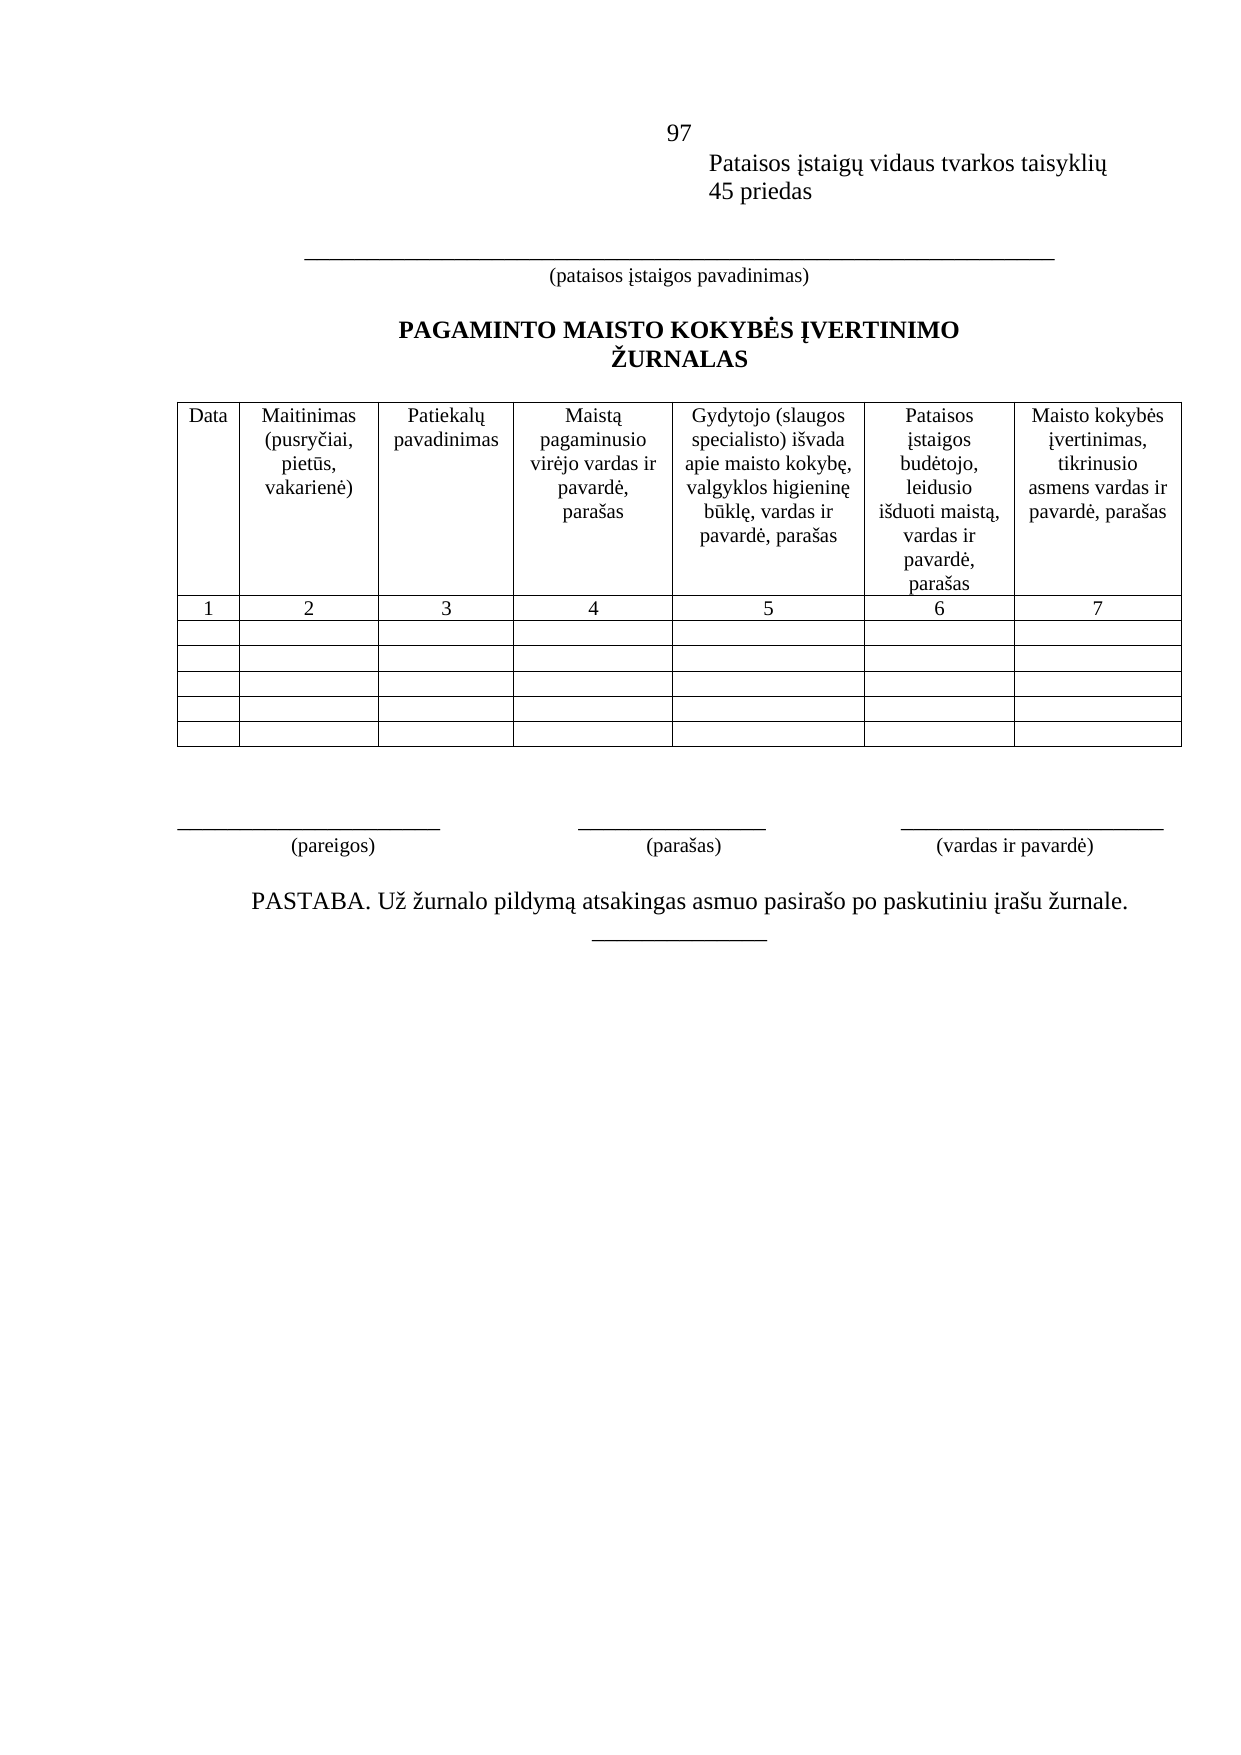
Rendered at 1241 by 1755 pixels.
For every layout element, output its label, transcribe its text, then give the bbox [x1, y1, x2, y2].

table_cell [865, 697, 1014, 721]
text Pataisos įstaigų vidaus tvarkos taisyklių [709, 148, 1181, 176]
table_cell [240, 672, 378, 696]
table_cell [865, 646, 1014, 671]
table_cell [379, 697, 513, 721]
table_cell [178, 646, 239, 671]
table_cell [379, 621, 513, 645]
table_header Maistą pagaminusio virėjo vardas ir pavardė, parašas [514, 403, 672, 595]
table_cell [240, 697, 378, 721]
table_header Data [178, 403, 239, 595]
table_cell [865, 672, 1014, 696]
table_cell 6 [865, 596, 1014, 620]
table_cell [379, 646, 513, 671]
text ŽURNALAS [177, 344, 1181, 373]
table_cell [178, 621, 239, 645]
table_header Pataisos įstaigos budėtojo, leidusio išduoti maistą, vardas ir pavardė, parašas [865, 403, 1014, 595]
table_cell [673, 722, 864, 746]
table_cell 4 [514, 596, 672, 620]
table_cell 2 [240, 596, 378, 620]
table_cell [240, 722, 378, 746]
table_cell [673, 646, 864, 671]
table_cell [379, 722, 513, 746]
table_cell [514, 621, 672, 645]
table_header Gydytojo (slaugos specialisto) išvada apie maisto kokybę, valgyklos higieninę būklę, vardas ir pavardė, parašas [673, 403, 864, 595]
table_cell [379, 672, 513, 696]
table_cell 7 [1015, 596, 1181, 620]
table_cell [178, 697, 239, 721]
text PASTABA. Už žurnalo pildymą atsakingas asmuo pasirašo po paskutiniu įrašu žurnale. [177, 886, 1181, 915]
table_cell [673, 697, 864, 721]
table_cell [514, 672, 672, 696]
table_cell 3 [379, 596, 513, 620]
table_cell [673, 672, 864, 696]
table_cell [240, 621, 378, 645]
table_cell [1015, 672, 1181, 696]
table_header Maitinimas (pusryčiai, pietūs, vakarienė) [240, 403, 378, 595]
text (pataisos įstaigos pavadinimas) [177, 263, 1181, 287]
text ____________________________________________________________ [177, 234, 1181, 263]
table_cell 1 [178, 596, 239, 620]
table_cell [865, 722, 1014, 746]
table_cell [673, 621, 864, 645]
table_cell 5 [673, 596, 864, 620]
table_cell [240, 646, 378, 671]
text (pareigos) (parašas) (vardas ir pavardė) [177, 833, 1181, 857]
table_cell [1015, 722, 1181, 746]
table_cell [514, 646, 672, 671]
table_cell [865, 621, 1014, 645]
table_cell [178, 672, 239, 696]
table_cell [1015, 697, 1181, 721]
text 45 priedas [177, 176, 1181, 205]
text ______________ [177, 915, 1181, 943]
text PAGAMINTO MAISTO KOKYBĖS ĮVERTINIMO [177, 315, 1181, 344]
table_cell [514, 722, 672, 746]
table_header Maisto kokybės įvertinimas, tikrinusio asmens vardas ir pavardė, parašas [1015, 403, 1181, 595]
table_header Patiekalų pavadinimas [379, 403, 513, 595]
table_cell [514, 697, 672, 721]
table_cell [1015, 646, 1181, 671]
table_cell [1015, 621, 1181, 645]
text _____________________ _______________ _____________________ [177, 804, 1181, 833]
table_cell [178, 722, 239, 746]
